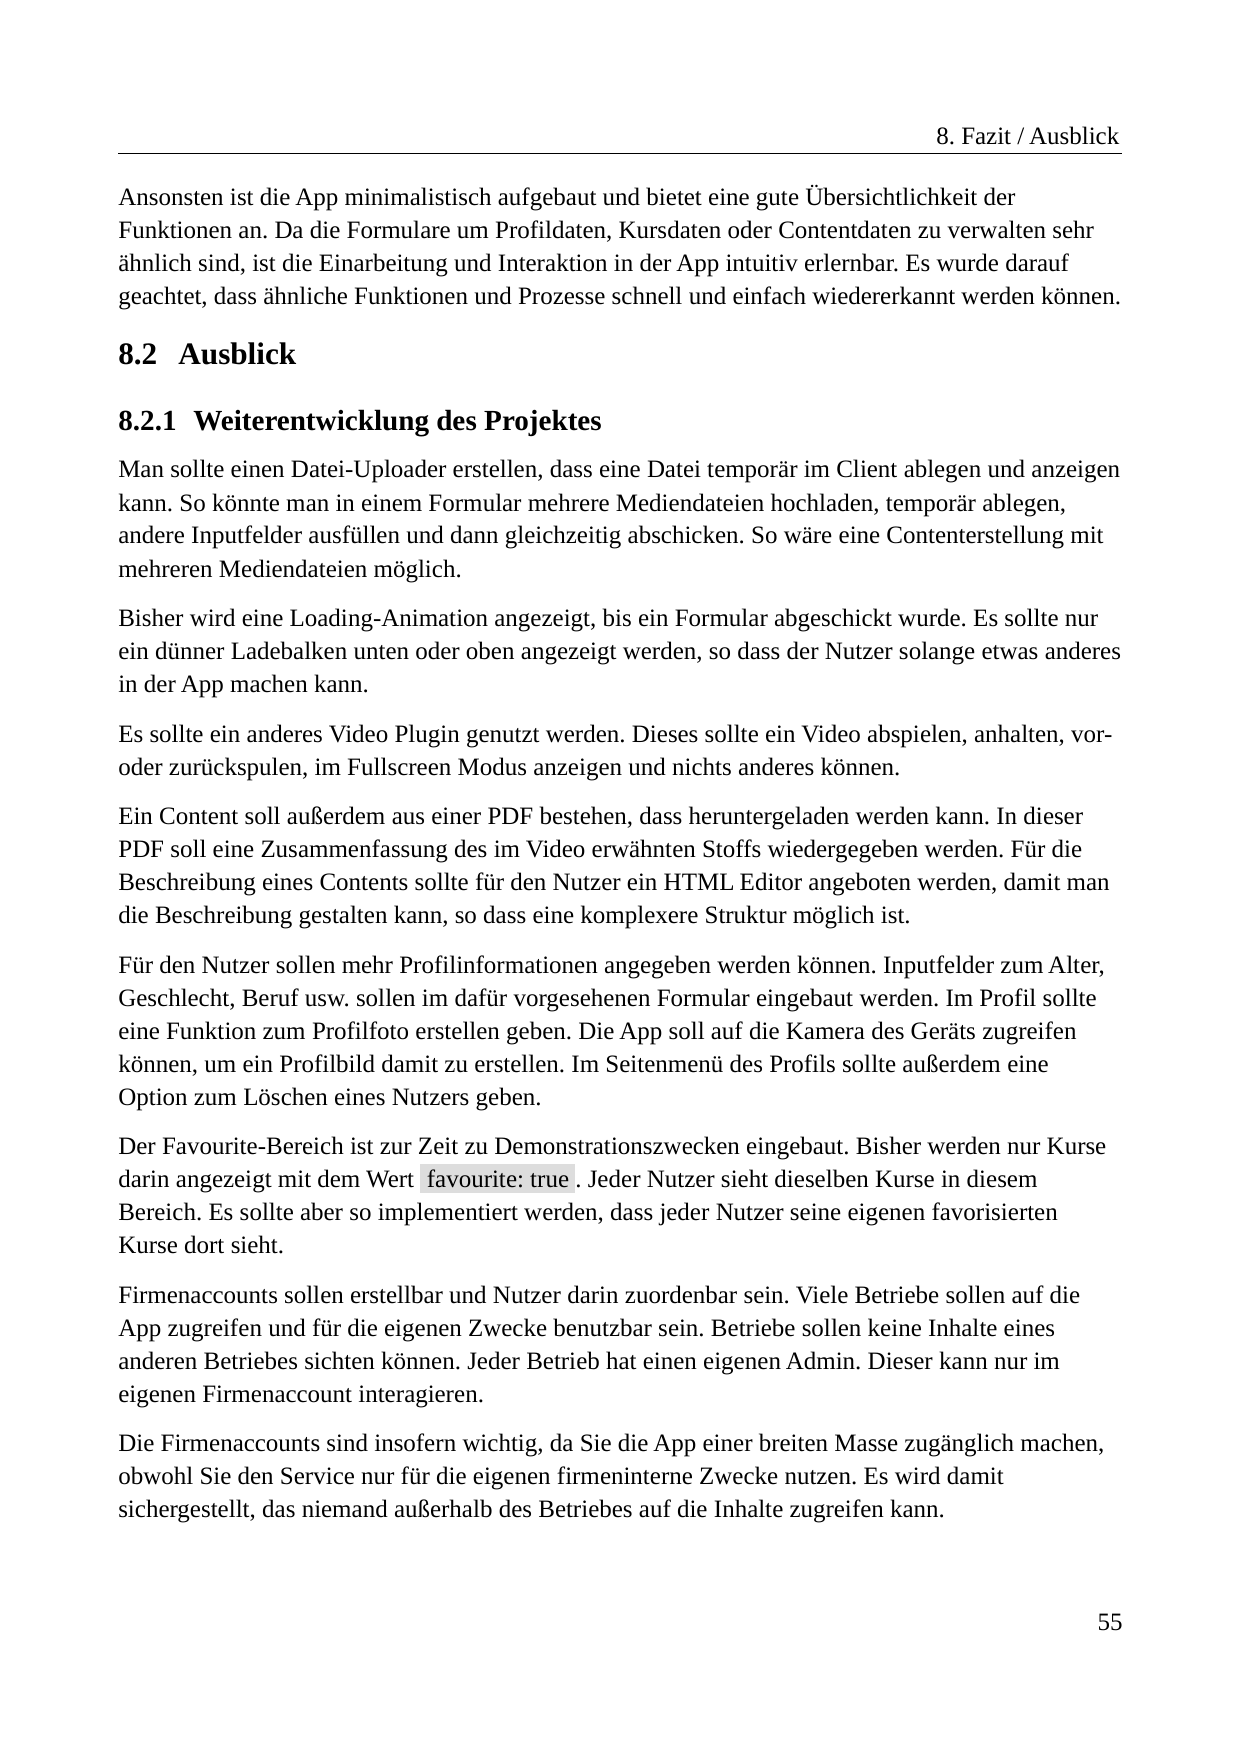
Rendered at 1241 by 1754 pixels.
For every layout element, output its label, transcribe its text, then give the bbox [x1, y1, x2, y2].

text Es sollte ein anderes Video Plugin genutzt werden. Dieses sollte ein Video abspielen, anhalten, vor- oder zurückspulen, im Fullscreen Modus anzeigen und nichts anderes können. [118, 719, 1122, 780]
text Man sollte einen Datei-Uploader erstellen, dass eine Datei temporär im Client ablegen und anzeigen kann. So könnte man in einem Formular mehrere Mediendateien hochladen, temporär ablegen, andere Inputfelder ausfüllen und dann gleichzeitig abschicken. So wäre eine Contenterstellung mit mehreren Mediendateien möglich. [118, 454, 1122, 582]
text Ein Content soll außerdem aus einer PDF bestehen, dass heruntergeladen werden kann. In dieser PDF soll eine Zusammenfassung des im Video erwähnten Stoffs wiedergegeben werden. Für die Beschreibung eines Contents sollte für den Nutzer ein HTML Editor angeboten werden, damit man die Beschreibung gestalten kann, so dass eine komplexere Struktur möglich ist. [118, 801, 1122, 929]
text Ansonsten ist die App minimalistisch aufgebaut und bietet eine gute Übersichtlichkeit der Funktionen an. Da die Formulare um Profildaten, Kursdaten oder Contentdaten zu verwalten sehr ähnlich sind, ist die Einarbeitung und Interaktion in der App intuitiv erlernbar. Es wurde darauf geachtet, dass ähnliche Funktionen und Prozesse schnell und einfach wiedererkannt werden können. [118, 182, 1122, 310]
text Bisher wird eine Loading-Animation angezeigt, bis ein Formular abgeschickt wurde. Es sollte nur ein dünner Ladebalken unten oder oben angezeigt werden, so dass der Nutzer solange etwas anderes in der App machen kann. [118, 603, 1122, 698]
text Die Firmenaccounts sind insofern wichtig, da Sie die App einer breiten Masse zugänglich machen, obwohl Sie den Service nur für die eigenen firmeninterne Zwecke nutzen. Es wird damit sichergestellt, das niemand außerhalb des Betriebes auf die Inhalte zugreifen kann. [118, 1428, 1122, 1523]
text Der Favourite-Bereich ist zur Zeit zu Demonstrationszwecken eingebaut. Bisher werden nur Kurse darin angezeigt mit dem Wert favourite: true . Jeder Nutzer sieht dieselben Kurse in diesem Bereich. Es sollte aber so implementiert werden, dass jeder Nutzer seine eigenen favorisierten Kurse dort sieht. [118, 1131, 1122, 1259]
text Für den Nutzer sollen mehr Profilinformationen angegeben werden können. Inputfelder zum Alter, Geschlecht, Beruf usw. sollen im dafür vorgesehenen Formular eingebaut werden. Im Profil sollte eine Funktion zum Profilfoto erstellen geben. Die App soll auf die Kamera des Geräts zugreifen können, um ein Profilbild damit zu erstellen. Im Seitenmenü des Profils sollte außerdem eine Option zum Löschen eines Nutzers geben. [118, 950, 1122, 1111]
text Firmenaccounts sollen erstellbar und Nutzer darin zuordenbar sein. Viele Betriebe sollen auf die App zugreifen und für die eigenen Zwecke benutzbar sein. Betriebe sollen keine Inhalte eines anderen Betriebes sichten können. Jeder Betrieb hat einen eigenen Admin. Dieser kann nur im eigenen Firmenaccount interagieren. [118, 1280, 1122, 1408]
subtitle Ausblick [118, 335, 1122, 371]
subtitle Weiterentwicklung des Projektes [118, 403, 1122, 437]
